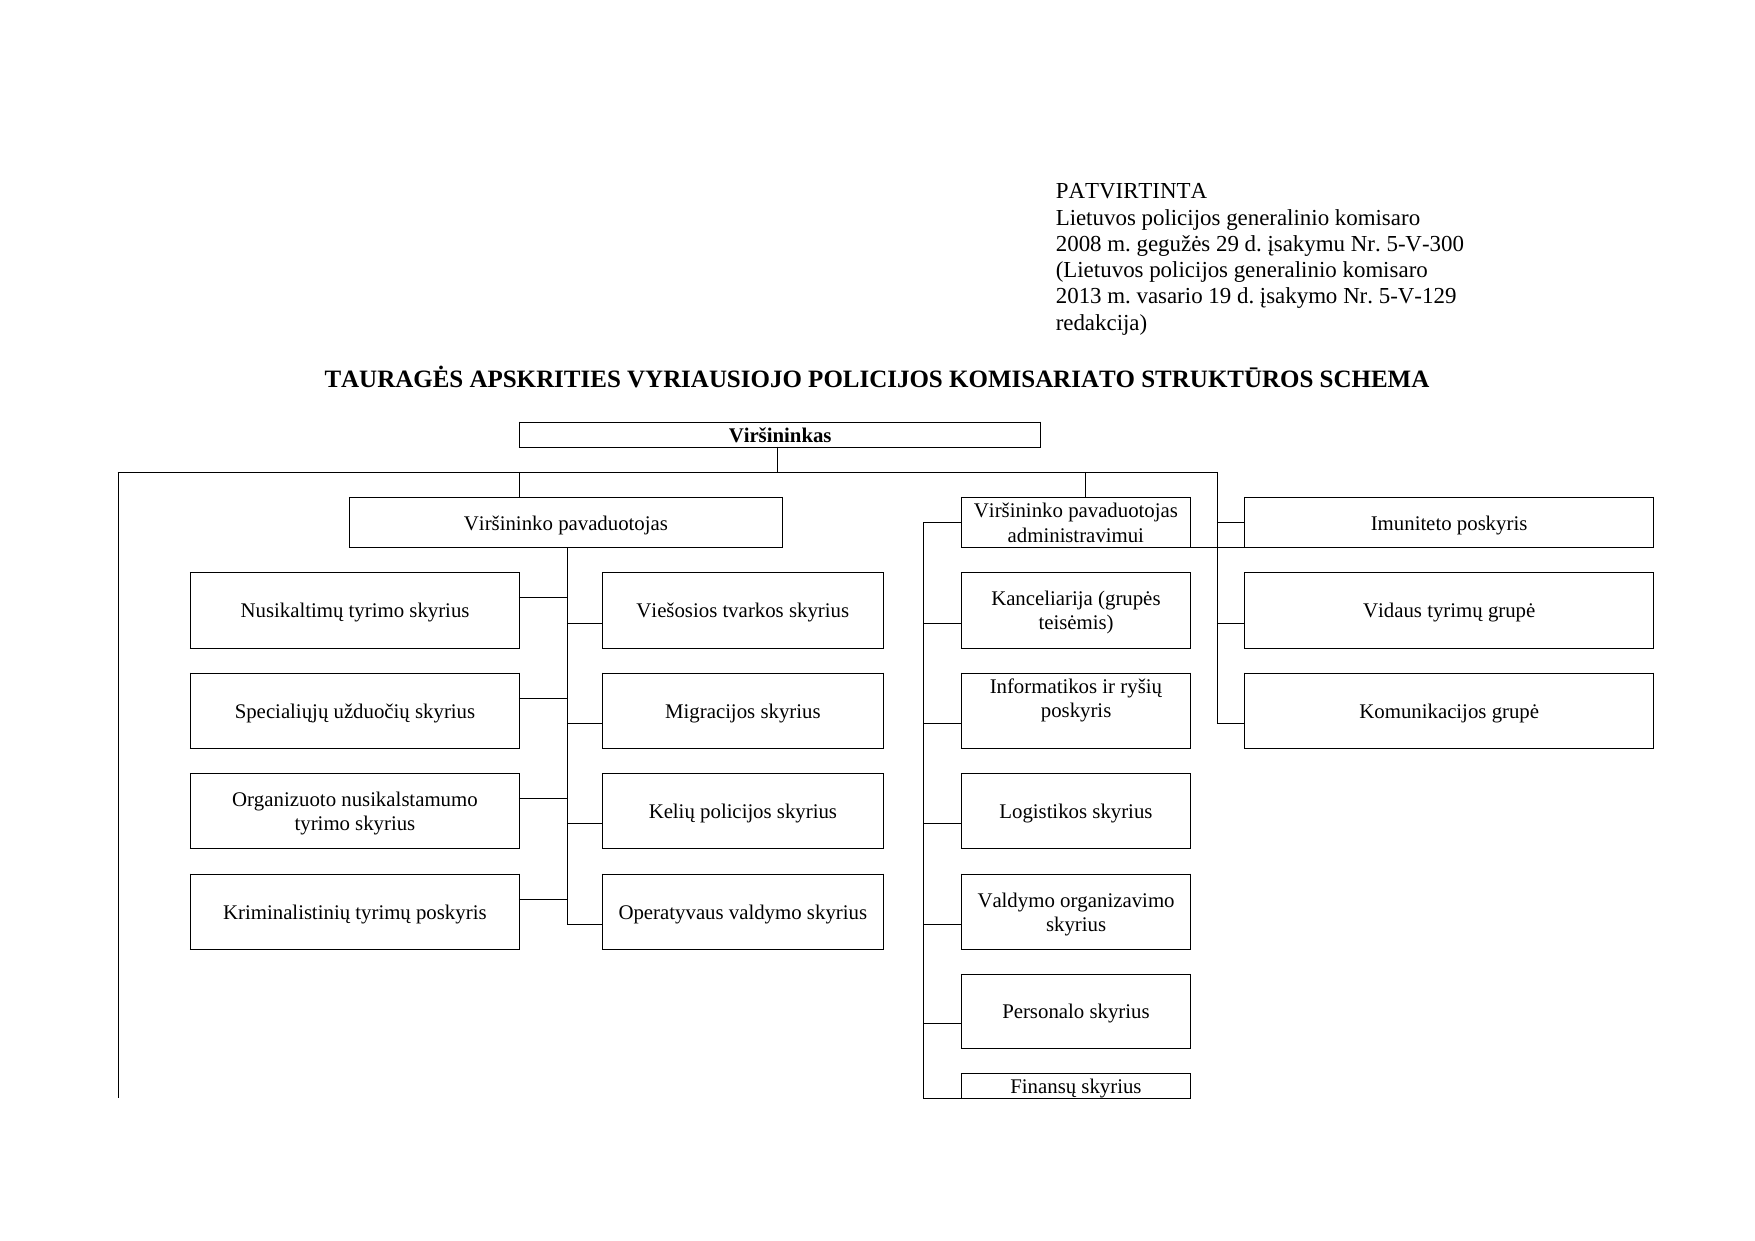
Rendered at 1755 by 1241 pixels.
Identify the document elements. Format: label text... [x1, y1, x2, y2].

table_cell [1245, 848, 1653, 873]
table_cell [924, 648, 961, 673]
text redakcija) [1056, 309, 1636, 335]
table_cell [190, 497, 349, 547]
table_cell Kanceliarija (grupės teisėmis) [962, 573, 1190, 647]
table_cell [924, 773, 961, 823]
table_cell [568, 773, 602, 823]
table_cell [1245, 649, 1653, 673]
table_cell Vidaus tyrimų grupė [1245, 573, 1653, 647]
table_cell [190, 950, 519, 974]
table_cell [1217, 949, 1244, 974]
table_cell [563, 999, 602, 1048]
table_cell [1245, 548, 1653, 572]
table_cell [1217, 748, 1244, 773]
table_cell [1218, 648, 1244, 673]
table_cell [119, 773, 150, 848]
table_cell [1191, 773, 1217, 823]
table_cell [520, 723, 567, 748]
table_cell [1218, 548, 1244, 572]
table_cell [520, 473, 778, 497]
table_header [1041, 422, 1653, 447]
table_cell [1041, 447, 1653, 472]
table_cell [519, 949, 567, 974]
table_cell [924, 949, 961, 974]
table_cell [961, 548, 1190, 572]
table_cell [1190, 949, 1217, 974]
table_cell [150, 547, 190, 572]
table_cell Organizuoto nusikalstamumo tyrimo skyrius [191, 774, 519, 848]
table_cell [1245, 749, 1653, 773]
table_cell [1217, 848, 1244, 873]
table_cell [519, 448, 777, 472]
table_cell [1425, 472, 1653, 497]
table_cell [924, 624, 961, 647]
table_cell [1191, 1073, 1217, 1098]
table_cell [568, 624, 602, 647]
table_cell [1217, 874, 1244, 924]
table_cell Logistikos skyrius [962, 774, 1190, 848]
table_cell [1191, 673, 1217, 723]
table_cell [603, 547, 883, 572]
table_cell [1191, 522, 1217, 547]
table_cell [1218, 572, 1244, 622]
text 2008 m. gegužės 29 d. įsakymu Nr. 5-V-300 [1056, 230, 1636, 256]
table_cell [924, 572, 961, 622]
table_cell Kriminalistinių tyrimų poskyris [191, 875, 519, 949]
table_cell Finansų skyrius [962, 1074, 1190, 1098]
table_cell [1086, 473, 1217, 497]
table_cell [150, 473, 349, 497]
table_cell [883, 949, 923, 974]
table_cell [883, 974, 923, 1048]
table_cell [1245, 874, 1653, 949]
table_cell [520, 874, 567, 898]
table_cell [1217, 999, 1244, 1048]
table_cell [961, 950, 1190, 974]
table_cell [603, 1073, 883, 1098]
table_cell [568, 648, 602, 673]
table_cell [1217, 1048, 1244, 1073]
table_cell [924, 1048, 961, 1073]
table_cell [150, 673, 190, 723]
table_cell [1217, 974, 1244, 999]
table_cell [884, 623, 923, 647]
table_cell [924, 874, 961, 924]
table_cell [520, 598, 567, 622]
table_cell [519, 548, 567, 572]
text Lietuvos policijos generalinio komisaro [1056, 203, 1636, 230]
table_cell [1190, 548, 1217, 572]
table_cell [568, 548, 602, 572]
table_cell [520, 773, 567, 798]
table_cell [884, 723, 923, 748]
text PATVIRTINTA [1056, 177, 1636, 203]
table_cell [1191, 924, 1217, 949]
table_cell [924, 824, 961, 848]
table_cell [1245, 1048, 1653, 1098]
table_cell [1245, 949, 1653, 974]
table_cell [150, 949, 190, 974]
table_cell [520, 699, 567, 723]
table_cell [961, 649, 1190, 673]
table_cell [520, 799, 567, 823]
table_cell [1191, 723, 1217, 748]
table_cell [1217, 924, 1244, 949]
table_cell [1191, 572, 1217, 622]
table_cell [884, 924, 923, 949]
table_cell [568, 925, 602, 949]
table_cell Operatyvaus valdymo skyrius [603, 875, 883, 949]
table_cell [883, 547, 923, 572]
table_cell [883, 848, 923, 873]
table_cell [150, 623, 190, 647]
table_cell [519, 648, 567, 673]
table_cell [119, 473, 150, 497]
table_cell Komunikacijos grupė [1245, 674, 1653, 748]
table_cell [190, 649, 519, 673]
table_cell [119, 648, 150, 673]
table_cell [520, 823, 567, 848]
table_cell [563, 1073, 602, 1098]
table_cell [883, 648, 923, 673]
table_cell [778, 448, 1041, 472]
table_cell [150, 874, 190, 924]
table_cell [1218, 523, 1244, 547]
table_cell [1245, 773, 1653, 848]
table_cell [778, 473, 1085, 497]
table_cell Viešosios tvarkos skyrius [603, 573, 883, 647]
table_cell [1190, 748, 1217, 773]
table_cell [1218, 673, 1244, 723]
table_cell [119, 874, 150, 949]
table_cell [1245, 974, 1653, 1048]
table_cell [568, 572, 602, 622]
table_cell [150, 522, 190, 547]
table_cell [603, 974, 883, 1048]
table_cell [150, 572, 190, 622]
table_cell [603, 649, 883, 673]
table_cell [1191, 823, 1217, 848]
table_cell [519, 848, 567, 873]
table_cell [884, 823, 923, 848]
table_cell [568, 673, 602, 723]
table_cell [519, 1073, 563, 1098]
table_cell [1190, 848, 1217, 873]
table_cell Valdymo organizavimo skyrius [962, 875, 1190, 949]
table_cell [924, 925, 961, 949]
table_cell [924, 974, 961, 1023]
table_cell [568, 949, 602, 974]
table_cell [190, 1048, 519, 1098]
table_cell [568, 974, 602, 999]
table_cell [1217, 773, 1244, 823]
table_cell [1191, 999, 1217, 1048]
table_cell [150, 748, 190, 773]
table_cell [1218, 472, 1425, 497]
table_cell [119, 748, 150, 773]
table_cell [520, 673, 567, 698]
table_cell [924, 1073, 961, 1098]
table_cell [119, 497, 150, 547]
table_cell [519, 748, 567, 773]
table_cell [119, 673, 150, 748]
table_cell [883, 497, 961, 522]
table_cell [1190, 1048, 1217, 1073]
table_cell [961, 1049, 1190, 1073]
table_cell Personalo skyrius [962, 975, 1190, 1048]
table_cell [150, 974, 190, 1048]
table_cell [884, 773, 923, 823]
table_cell Viršininko pavaduotojas [350, 498, 782, 547]
table_cell [1191, 974, 1217, 999]
table_cell [1191, 623, 1217, 647]
table_cell [924, 848, 961, 873]
table_cell [568, 748, 602, 773]
table_cell [119, 949, 150, 974]
table_cell [150, 848, 190, 873]
table_cell [150, 823, 190, 848]
table_cell [961, 749, 1190, 773]
table_cell [783, 497, 883, 547]
table_cell Migracijos skyrius [603, 674, 883, 748]
table_cell [150, 497, 190, 522]
table_cell [924, 673, 961, 723]
table_cell [1217, 1073, 1244, 1098]
table_cell Viršininko pavaduotojas administravimui [962, 498, 1190, 547]
table_cell Kelių policijos skyrius [603, 774, 883, 848]
table_cell [1218, 497, 1244, 522]
table_cell [150, 1048, 190, 1098]
table_cell Informatikos ir ryšių poskyris [962, 674, 1190, 748]
table_cell [568, 848, 602, 873]
table_cell [568, 874, 602, 924]
table_cell [603, 849, 883, 873]
table_cell [1191, 497, 1217, 522]
table_cell [884, 572, 923, 622]
table_cell [150, 648, 190, 673]
table_cell [118, 447, 519, 472]
table_cell [150, 723, 190, 748]
table_cell [190, 749, 519, 773]
table_cell [1190, 648, 1217, 673]
table_cell [119, 848, 150, 873]
table_cell [961, 849, 1190, 873]
table_cell [603, 1048, 883, 1073]
table_cell [1217, 724, 1244, 748]
table_cell [190, 547, 519, 572]
table_cell [519, 999, 563, 1048]
table_cell [1191, 874, 1217, 924]
table_cell [924, 1024, 961, 1048]
table_cell [150, 924, 190, 949]
text TAURAGĖS APSKRITIES VYRIAUSIOJO POLICIJOS KOMISARIATO STRUKTŪROS SCHEMA [118, 364, 1636, 393]
table_cell [119, 572, 150, 647]
table_cell [884, 874, 923, 924]
table_cell [520, 924, 567, 949]
table_cell [190, 849, 519, 873]
table_cell [883, 1048, 923, 1073]
table_cell [603, 749, 883, 773]
table_cell [568, 724, 602, 748]
table_cell Imuniteto poskyris [1245, 498, 1653, 547]
table_cell [1217, 823, 1244, 848]
table_cell [519, 974, 567, 999]
table_cell [883, 748, 923, 773]
table_cell [520, 572, 567, 597]
table_cell [150, 773, 190, 823]
table_cell [520, 623, 567, 647]
table_cell [119, 974, 150, 1048]
table_cell [119, 1048, 150, 1098]
table_cell Specialiųjų užduočių skyrius [191, 674, 519, 748]
table_cell [883, 1073, 923, 1098]
table_cell [119, 547, 150, 572]
table_cell [884, 673, 923, 723]
table_cell [1218, 624, 1244, 647]
table_cell [349, 473, 519, 497]
table_cell [883, 522, 923, 547]
table_cell [603, 950, 883, 974]
table_cell [924, 748, 961, 773]
text 2013 m. vasario 19 d. įsakymo Nr. 5-V-129 [1056, 283, 1636, 309]
table_cell [924, 523, 961, 547]
table_cell [190, 974, 519, 1048]
table_cell [520, 900, 567, 924]
table_cell Nusikaltimų tyrimo skyrius [191, 573, 519, 647]
table_cell [924, 547, 961, 572]
table_cell [924, 724, 961, 748]
text (Lietuvos policijos generalinio komisaro [1056, 256, 1636, 283]
table_header Viršininkas [520, 423, 1040, 447]
table_header [118, 422, 519, 447]
table_cell [563, 1048, 602, 1073]
table_cell [519, 1048, 563, 1073]
table_cell [568, 824, 602, 848]
